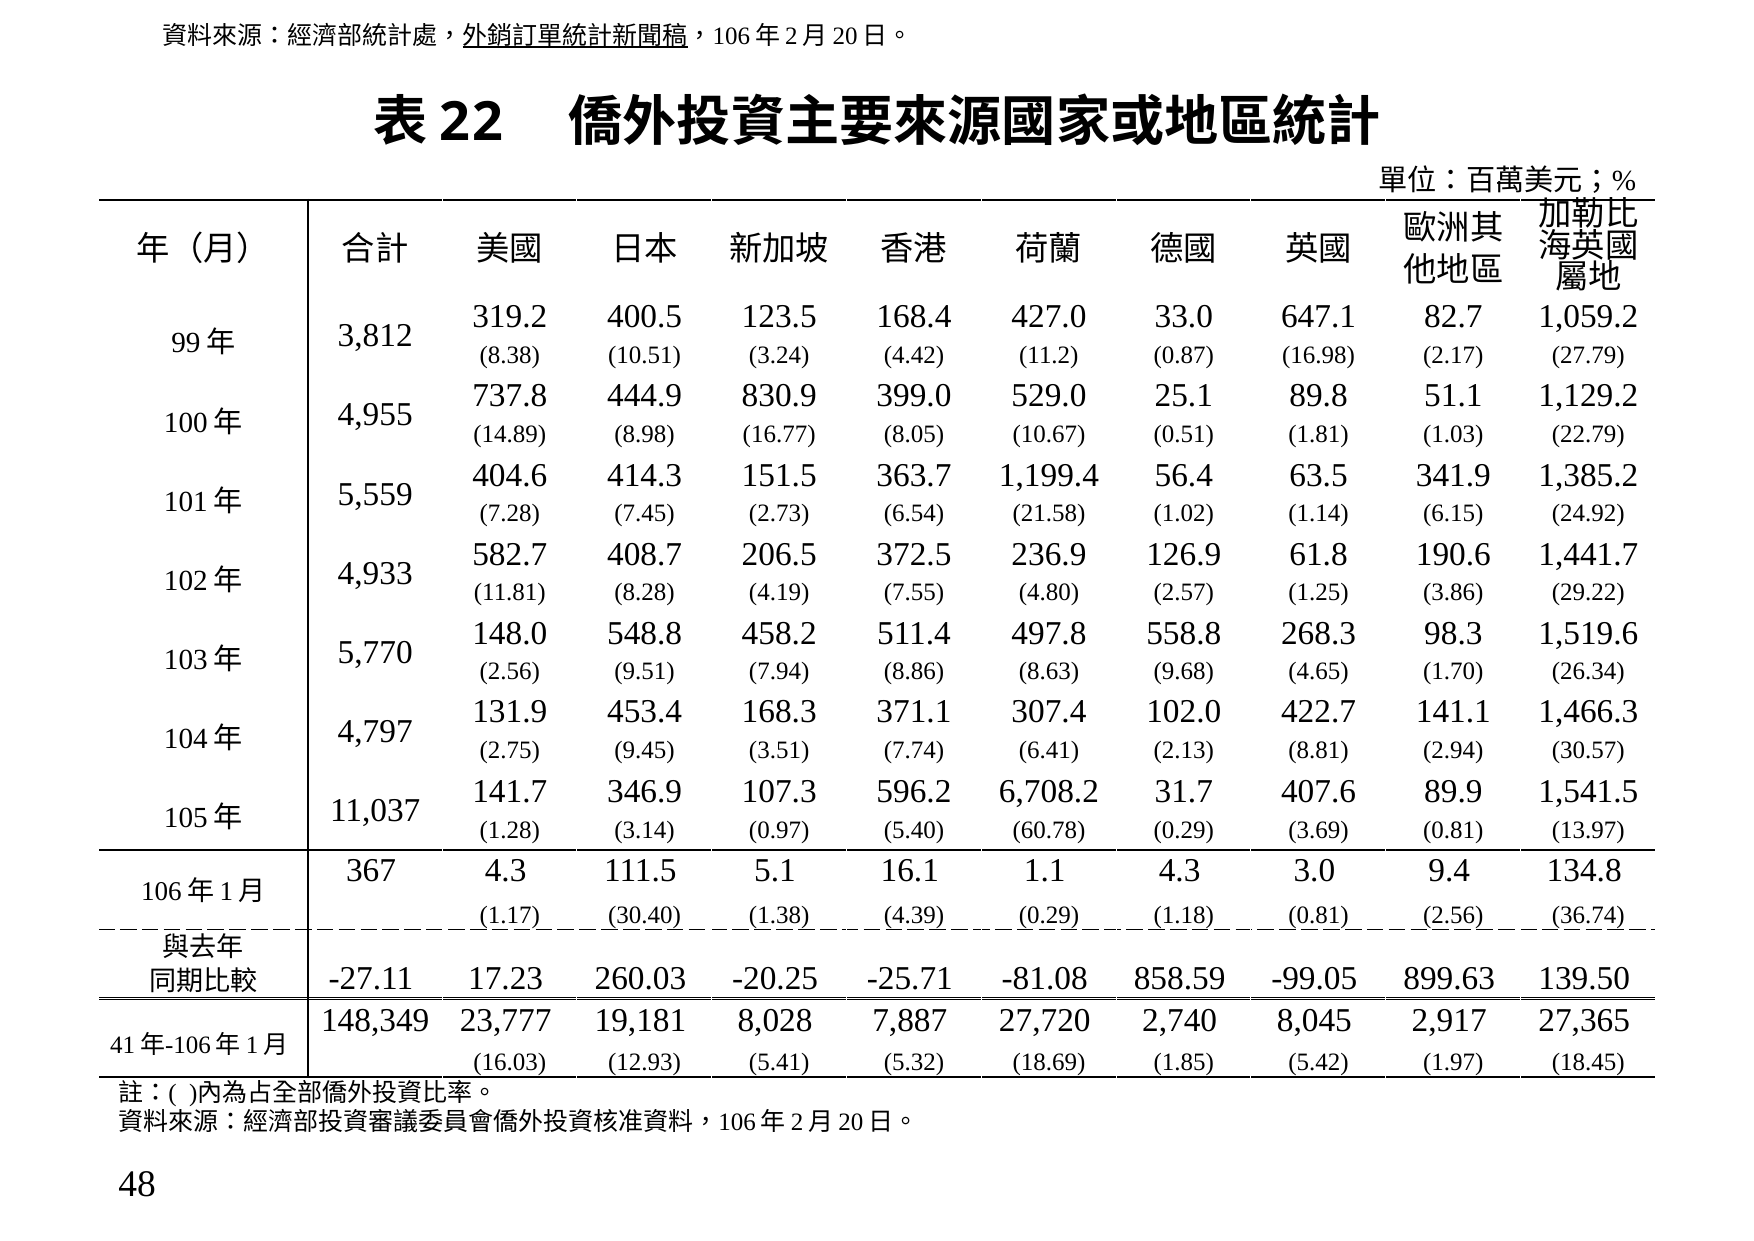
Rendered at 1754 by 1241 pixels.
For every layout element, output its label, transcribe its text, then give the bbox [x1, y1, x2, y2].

table_cell 141.1 (2.94) [1386, 690, 1520, 769]
table_cell 372.5 (7.55) [847, 533, 981, 611]
table_cell 4,955 [309, 375, 442, 453]
table_cell 31.7 (0.29) [1117, 771, 1250, 849]
table_cell (1.85) [1117, 1038, 1250, 1076]
table_cell 399.0 (8.05) [847, 375, 981, 453]
table_cell 17.23 [443, 929, 576, 997]
table_cell 168.3 (3.51) [712, 690, 846, 769]
table_cell 105年 [99, 771, 307, 849]
table_cell 82.7 (2.17) [1386, 296, 1520, 374]
table_cell 427.0 (11.2) [982, 296, 1116, 374]
table_cell (36.74) [1521, 889, 1655, 929]
table_cell 1,466.3 (30.57) [1521, 690, 1655, 769]
table_cell (16.03) [443, 1038, 576, 1076]
table_cell 106年1月 [99, 851, 307, 929]
table_cell 19,181 [577, 1000, 711, 1038]
table_cell (1.97) [1386, 1038, 1520, 1076]
table_cell 3,812 [309, 296, 442, 374]
table_cell 497.8 (8.63) [982, 612, 1116, 690]
text 註：( )內為占全部僑外投資比率。 [118, 1078, 1636, 1107]
table_cell 25.1 (0.51) [1117, 375, 1250, 453]
table_cell 131.9 (2.75) [443, 690, 576, 769]
table_cell 89.9 (0.81) [1386, 771, 1520, 849]
table_header 德國 [1117, 201, 1250, 294]
table_cell 596.2 (5.40) [847, 771, 981, 849]
table_cell 168.4 (4.42) [847, 296, 981, 374]
table_cell 404.6 (7.28) [443, 454, 576, 532]
table_cell 319.2 (8.38) [443, 296, 576, 374]
table_cell 444.9 (8.98) [577, 375, 711, 453]
table_cell 61.8 (1.25) [1251, 533, 1385, 611]
table_cell 9.4 [1386, 851, 1520, 889]
table_cell 5,559 [309, 454, 442, 532]
table_cell 27,720 [982, 1000, 1116, 1038]
table_cell 23,777 [443, 1000, 576, 1038]
table_cell 511.4 (8.86) [847, 612, 981, 690]
table_cell 16.1 [847, 851, 981, 889]
table_cell 148.0 (2.56) [443, 612, 576, 690]
table_cell 6,708.2 (60.78) [982, 771, 1116, 849]
table_cell 4.3 [443, 851, 576, 889]
table_cell (5.32) [847, 1038, 981, 1076]
table_cell (30.40) [577, 889, 711, 929]
table_cell 400.5 (10.51) [577, 296, 711, 374]
table_cell 56.4 (1.02) [1117, 454, 1250, 532]
table_cell 5.1 [712, 851, 846, 889]
table_cell (18.69) [982, 1038, 1116, 1076]
table_cell 236.9 (4.80) [982, 533, 1116, 611]
table_cell -99.05 [1251, 929, 1385, 997]
table_header 合計 [309, 201, 442, 294]
table_cell 100年 [99, 375, 307, 453]
table_cell -81.08 [982, 929, 1116, 997]
table_header 新加坡 [712, 201, 846, 294]
table_cell -20.25 [712, 929, 846, 997]
table_cell 8,028 [712, 1000, 846, 1038]
table_cell 151.5 (2.73) [712, 454, 846, 532]
table_cell 1,541.5 (13.97) [1521, 771, 1655, 849]
table_header 香港 [847, 201, 981, 294]
table_cell 107.3 (0.97) [712, 771, 846, 849]
table_cell 899.63 [1386, 929, 1520, 997]
table_cell 548.8 (9.51) [577, 612, 711, 690]
table_cell 341.9 (6.15) [1386, 454, 1520, 532]
table_cell 8,045 [1251, 1000, 1385, 1038]
table_header 美國 [443, 201, 576, 294]
table_cell (12.93) [577, 1038, 711, 1076]
table_cell 367 [309, 851, 442, 889]
table_cell 123.5 (3.24) [712, 296, 846, 374]
table_cell 4,797 [309, 690, 442, 769]
table_cell -27.11 [309, 929, 442, 997]
table_header 英國 [1251, 201, 1385, 294]
table_cell 1,385.2 (24.92) [1521, 454, 1655, 532]
table_cell 1,199.4 (21.58) [982, 454, 1116, 532]
table_cell 371.1 (7.74) [847, 690, 981, 769]
table_cell 41年-106年1月 [99, 1000, 307, 1076]
table_cell -25.71 [847, 929, 981, 997]
table_cell 1,129.2 (22.79) [1521, 375, 1655, 453]
table_cell 4.3 [1117, 851, 1250, 889]
table_cell 737.8 (14.89) [443, 375, 576, 453]
table_cell 268.3 (4.65) [1251, 612, 1385, 690]
table_cell 2,740 [1117, 1000, 1250, 1038]
table_cell 647.1 (16.98) [1251, 296, 1385, 374]
table_cell 1.1 [982, 851, 1116, 889]
subtitle 表22 僑外投資主要來源國家或地區統計 [118, 78, 1636, 156]
table_cell 422.7 (8.81) [1251, 690, 1385, 769]
table_cell 2,917 [1386, 1000, 1520, 1038]
table_cell (2.56) [1386, 889, 1520, 929]
table_cell 858.59 [1117, 929, 1250, 997]
table_cell (4.39) [847, 889, 981, 929]
table_cell 1,441.7 (29.22) [1521, 533, 1655, 611]
text 資料來源：經濟部統計處，外銷訂單統計新聞稿，106年2月20日。 [162, 24, 1636, 49]
table_header 荷蘭 [982, 201, 1116, 294]
table_cell 529.0 (10.67) [982, 375, 1116, 453]
table_cell 98.3 (1.70) [1386, 612, 1520, 690]
table_cell 111.5 [577, 851, 711, 889]
table_cell (0.81) [1251, 889, 1385, 929]
table_header 加勒比海英國屬地 [1521, 201, 1655, 294]
table_cell 3.0 [1251, 851, 1385, 889]
table_cell 103年 [99, 612, 307, 690]
table_cell 458.2 (7.94) [712, 612, 846, 690]
table_cell 134.8 [1521, 851, 1655, 889]
table_cell (5.41) [712, 1038, 846, 1076]
table_cell 101年 [99, 454, 307, 532]
table_cell 190.6 (3.86) [1386, 533, 1520, 611]
table_cell 830.9 (16.77) [712, 375, 846, 453]
table_cell 27,365 [1521, 1000, 1655, 1038]
table_cell 346.9 (3.14) [577, 771, 711, 849]
table_cell 89.8 (1.81) [1251, 375, 1385, 453]
table_header 日本 [577, 201, 711, 294]
table_cell 102.0 (2.13) [1117, 690, 1250, 769]
table_cell 408.7 (8.28) [577, 533, 711, 611]
table_header 年（月） [99, 201, 307, 294]
text 資料來源：經濟部投資審議委員會僑外投資核准資料，106年2月20日。 [118, 1107, 1636, 1136]
table_cell 453.4 (9.45) [577, 690, 711, 769]
table_cell 與去年 同期比較 [99, 929, 307, 997]
table_cell 260.03 [577, 929, 711, 997]
table_cell 102年 [99, 533, 307, 611]
table_cell 1,519.6 (26.34) [1521, 612, 1655, 690]
table_cell (1.38) [712, 889, 846, 929]
table_cell 1,059.2 (27.79) [1521, 296, 1655, 374]
table_cell 414.3 (7.45) [577, 454, 711, 532]
table_cell 11,037 [309, 771, 442, 849]
table_cell 148,349 [309, 1000, 442, 1038]
table_header 歐洲其他地區 [1386, 201, 1520, 294]
table_cell (0.29) [982, 889, 1116, 929]
table_cell 5,770 [309, 612, 442, 690]
table_cell 206.5 (4.19) [712, 533, 846, 611]
table_cell (1.18) [1117, 889, 1250, 929]
table_cell 126.9 (2.57) [1117, 533, 1250, 611]
table_cell 33.0 (0.87) [1117, 296, 1250, 374]
table_cell 99年 [99, 296, 307, 374]
table_cell 4,933 [309, 533, 442, 611]
table_cell [309, 889, 442, 929]
table_cell [309, 1038, 442, 1076]
table_cell 407.6 (3.69) [1251, 771, 1385, 849]
table_cell (1.17) [443, 889, 576, 929]
table_cell (5.42) [1251, 1038, 1385, 1076]
table_cell 363.7 (6.54) [847, 454, 981, 532]
table_cell 7,887 [847, 1000, 981, 1038]
text 單位：百萬美元；% [118, 156, 1636, 199]
table_cell 141.7 (1.28) [443, 771, 576, 849]
table_cell 63.5 (1.14) [1251, 454, 1385, 532]
table_cell (18.45) [1521, 1038, 1655, 1076]
table_cell 51.1 (1.03) [1386, 375, 1520, 453]
table_cell 582.7 (11.81) [443, 533, 576, 611]
table_cell 558.8 (9.68) [1117, 612, 1250, 690]
table_cell 307.4 (6.41) [982, 690, 1116, 769]
table_cell 104年 [99, 690, 307, 769]
table_cell 139.50 [1521, 929, 1655, 997]
